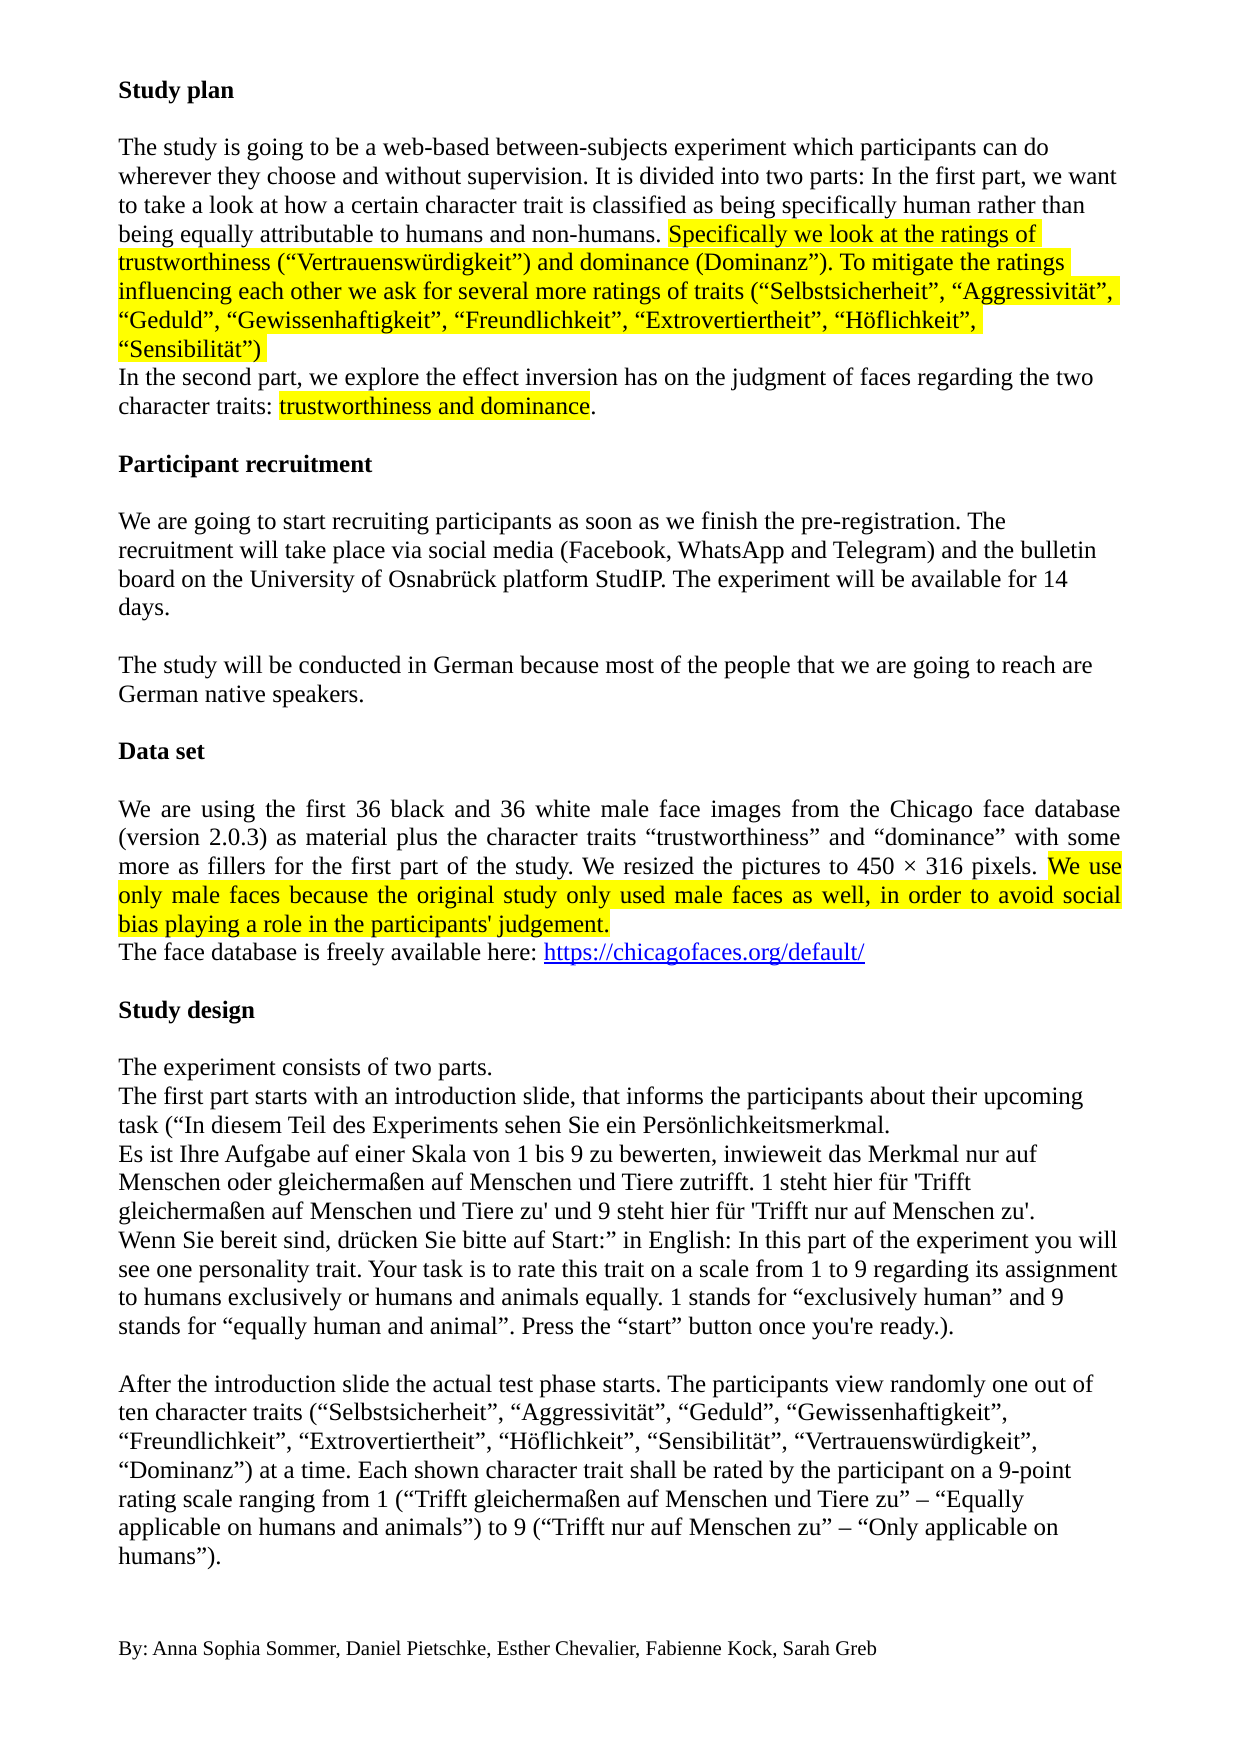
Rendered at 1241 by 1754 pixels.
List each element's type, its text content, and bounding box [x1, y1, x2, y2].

text Wenn Sie bereit sind, drücken Sie bitte auf Start:” in English: In this part of the experiment you will see one personality trait. Your task is to rate this trait on a scale from 1 to 9 regarding its assignment to humans exclusively or humans and animals equally. 1 stands for “exclusively human” and 9 stands for “equally human and animal”. Press the “start” button once you're ready.). [118, 1225, 1122, 1340]
text After the introduction slide the actual test phase starts. The participants view randomly one out of ten character traits (“Selbstsicherheit”, “Aggressivität”, “Geduld”, “Gewissenhaftigkeit”, “Freundlichkeit”, “Extrovertiertheit”, “Höflichkeit”, “Sensibilität”, “Vertrauenswürdigkeit”, “Dominanz”) at a time. Each shown character trait shall be rated by the participant on a 9-point rating scale ranging from 1 (“Trifft gleichermaßen auf Menschen und Tiere zu” – “Equally applicable on humans and animals”) to 9 (“Trifft nur auf Menschen zu” – “Only applicable on humans”). [118, 1340, 1122, 1570]
text Data set [118, 736, 1122, 765]
text Study plan [118, 75, 1122, 104]
text The study is going to be a web-based between-subjects experiment which participants can do wherever they choose and without supervision. It is divided into two parts: In the first part, we want to take a look at how a certain character trait is classified as being specifically human rather than being equally attributable to humans and non-humans. Specifically we look at the ratings of trustworthiness (“Vertrauenswürdigkeit”) and dominance (Dominanz”). To mitigate the ratings influencing each other we ask for several more ratings of traits (“Selbstsicherheit”, “Aggressivität”, “Geduld”, “Gewissenhaftigkeit”, “Freundlichkeit”, “Extrovertiertheit”, “Höflichkeit”, “Sensibilität”) [118, 132, 1122, 362]
text The face database is freely available here: https://chicagofaces.org/default/ [118, 937, 1122, 966]
text Participant recruitment [118, 449, 1122, 477]
text Es ist Ihre Aufgabe auf einer Skala von 1 bis 9 zu bewerten, inwieweit das Merkmal nur auf Menschen oder gleichermaßen auf Menschen und Tiere zutrifft. 1 steht hier für 'Trifft gleichermaßen auf Menschen und Tiere zu' und 9 steht hier für 'Trifft nur auf Menschen zu'. [118, 1139, 1122, 1225]
text We are going to start recruiting participants as soon as we finish the pre-registration. The recruitment will take place via social media (Facebook, WhatsApp and Telegram) and the bulletin board on the University of Osnabrück platform StudIP. The experiment will be available for 14 days. [118, 506, 1122, 621]
text We are using the first 36 black and 36 white male face images from the Chicago face database (version 2.0.3) as material plus the character traits “trustworthiness” and “dominance” with some more as fillers for the first part of the study. We resized the pictures to 450 × 316 pixels. We use only male faces because the original study only used male faces as well, in order to avoid social bias playing a role in the participants' judgement. [118, 794, 1122, 937]
text The study will be conducted in German because most of the people that we are going to reach are German native speakers. [118, 650, 1122, 707]
text In the second part, we explore the effect inversion has on the judgment of faces regarding the two character traits: trustworthiness and dominance. [118, 362, 1122, 420]
text Study design The experiment consists of two parts. The first part starts with an introduction slide, that informs the participants about their upcoming task (“In diesem Teil des Experiments sehen Sie ein Persönlichkeitsmerkmal. [118, 995, 1122, 1139]
text [118, 1594, 1122, 1623]
